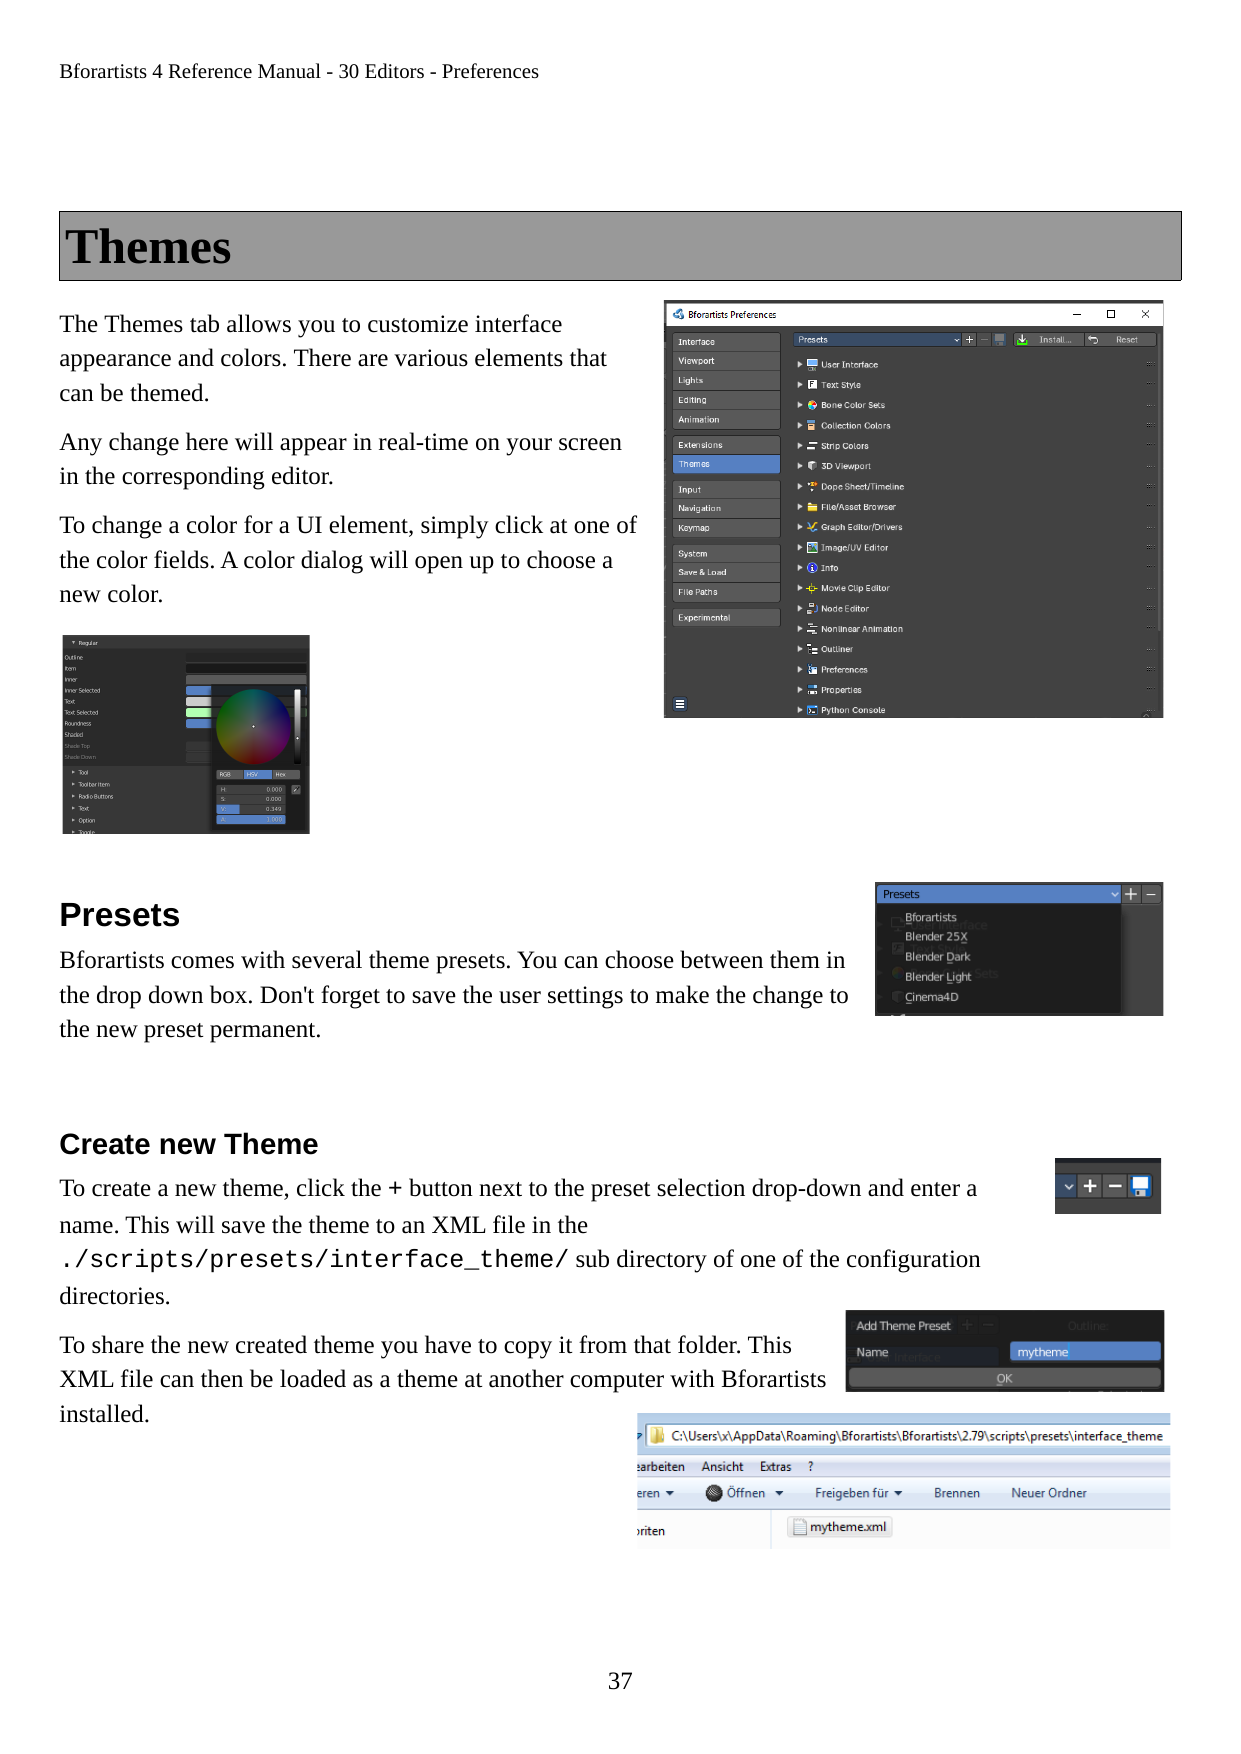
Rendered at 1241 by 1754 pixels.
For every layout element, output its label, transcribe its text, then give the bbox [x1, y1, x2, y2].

picture [845, 1310, 1165, 1392]
subtitle Presets [59, 894, 875, 933]
subtitle Create new Theme [59, 1127, 1181, 1161]
table_header Themes [60, 212, 1181, 280]
text To create a new theme, click the + button next to the preset selection drop-down and enter a name. This will save the theme to an XML file in the ./scripts/presets/interface_theme/ sub directory of one of the configuration directories. [59, 1173, 1181, 1310]
text Any change here will appear in real-time on your screen in the corresponding editor. [59, 427, 663, 490]
picture [62, 635, 310, 834]
picture [875, 882, 1164, 1016]
picture [637, 1413, 1171, 1549]
text The Themes tab allows you to customize interface appearance and colors. There are various elements that can be themed. [59, 309, 663, 406]
text To change a color for a UI element, simply click at one of the color fields. A color dialog will open up to choose a new color. [59, 510, 663, 608]
subtitle [1164, 894, 1181, 933]
picture [1055, 1158, 1162, 1214]
text To share the new created theme you have to copy it from that folder. This XML file can then be loaded as a theme at another computer with Bforartists installed. [59, 1330, 1181, 1428]
picture [663, 300, 1164, 718]
text Bforartists comes with several theme presets. You can choose between them in the drop down box. Don't forget to save the user settings to make the change to the new preset permanent. [59, 946, 1181, 1043]
